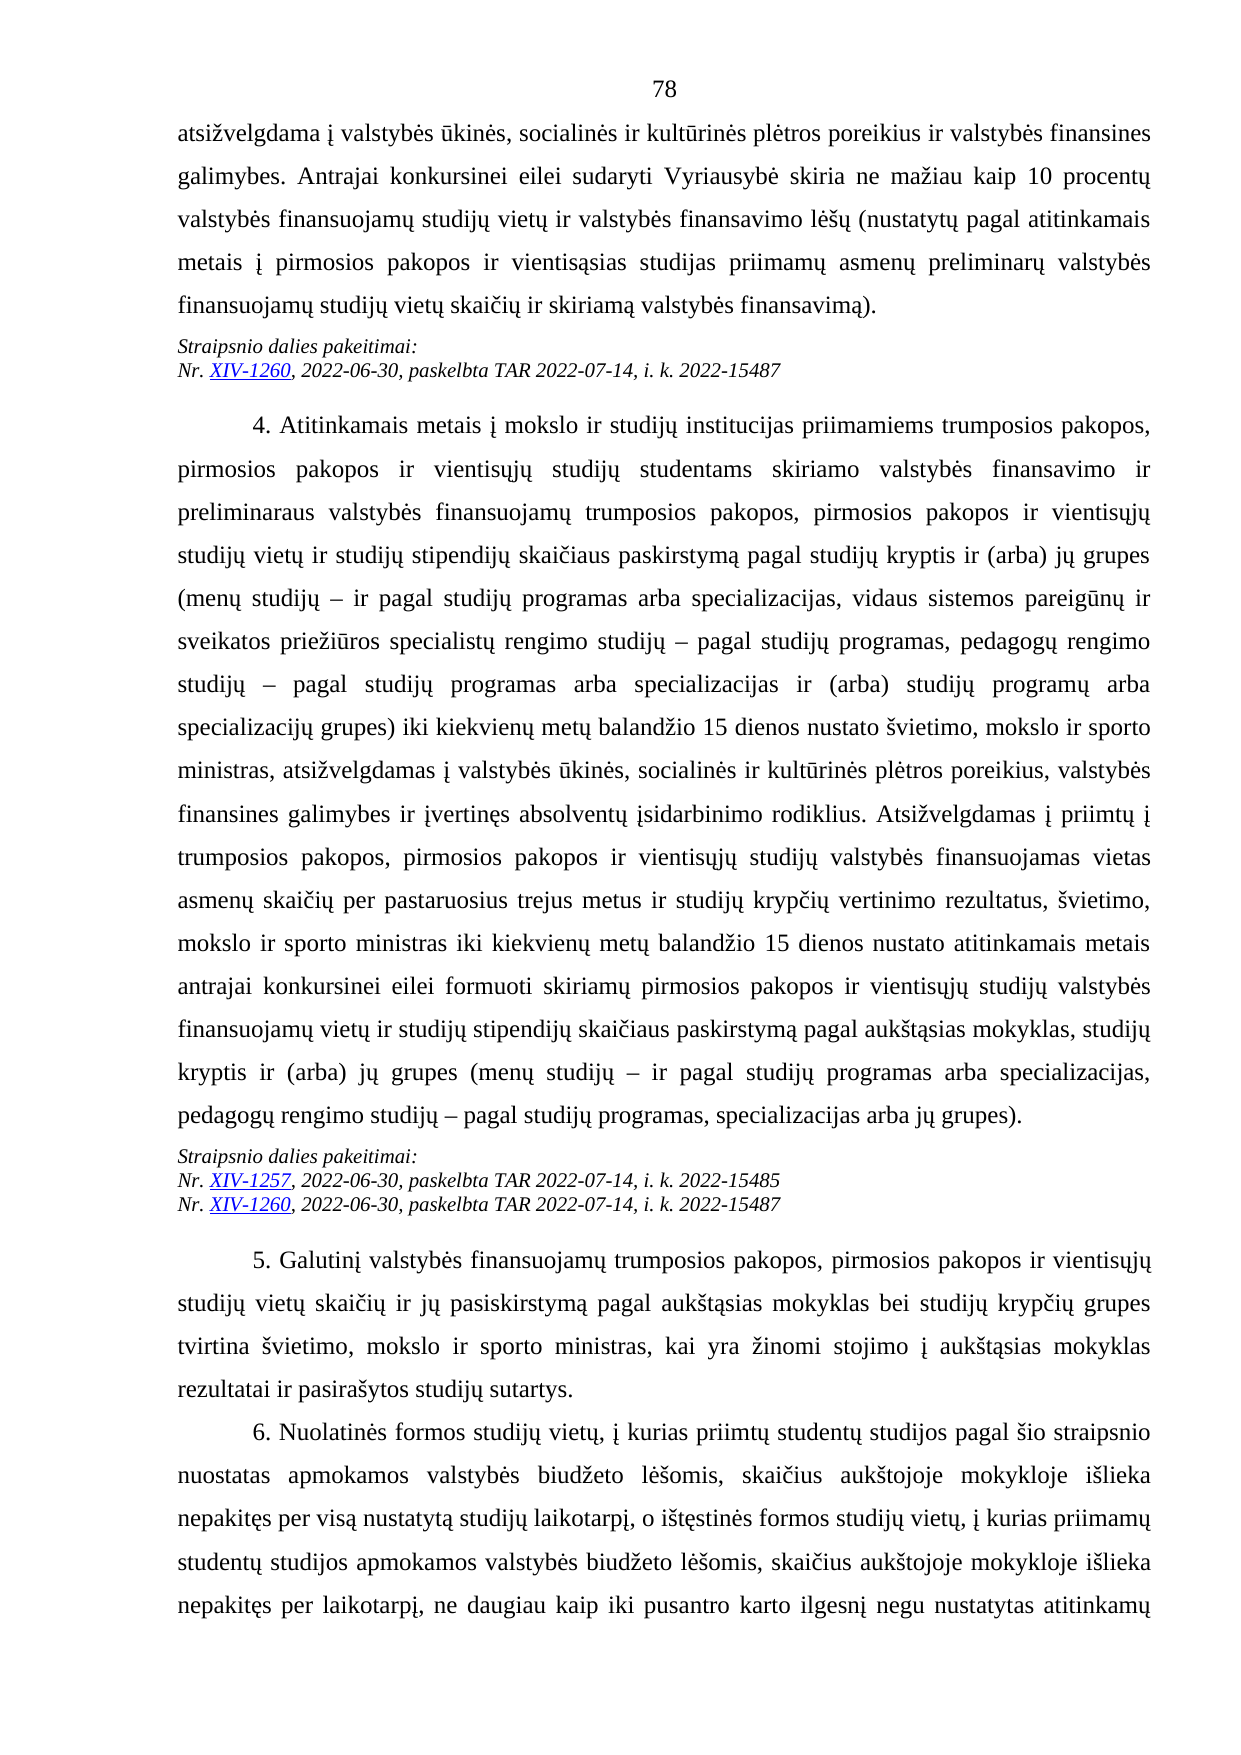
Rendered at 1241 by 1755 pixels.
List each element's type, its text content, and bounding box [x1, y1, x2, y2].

text 5. Galutinį valstybės finansuojamų trumposios pakopos, pirmosios pakopos ir vientisųjų studijų vietų skaičių ir jų pasiskirstymą pagal aukštąsias mokyklas bei studijų krypčių grupes tvirtina švietimo, mokslo ir sporto ministras, kai yra žinomi stojimo į aukštąsias mokyklas rezultatai ir pasirašytos studijų sutartys. [177, 1245, 1152, 1403]
text 4. Atitinkamais metais į mokslo ir studijų institucijas priimamiems trumposios pakopos, pirmosios pakopos ir vientisųjų studijų studentams skiriamo valstybės finansavimo ir preliminaraus valstybės finansuojamų trumposios pakopos, pirmosios pakopos ir vientisųjų studijų vietų ir studijų stipendijų skaičiaus paskirstymą pagal studijų kryptis ir (arba) jų grupes (menų studijų – ir pagal studijų programas arba specializacijas, vidaus sistemos pareigūnų ir sveikatos priežiūros specialistų rengimo studijų – pagal studijų programas, pedagogų rengimo studijų – pagal studijų programas arba specializacijas ir (arba) studijų programų arba specializacijų grupes) iki kiekvienų metų balandžio 15 dienos nustato švietimo, mokslo ir sporto ministras, atsižvelgdamas į valstybės ūkinės, socialinės ir kultūrinės plėtros poreikius, valstybės finansines galimybes ir įvertinęs absolventų įsidarbinimo rodiklius. Atsižvelgdamas į priimtų į trumposios pakopos, pirmosios pakopos ir vientisųjų studijų valstybės finansuojamas vietas asmenų skaičių per pastaruosius trejus metus ir studijų krypčių vertinimo rezultatus, švietimo, mokslo ir sporto ministras iki kiekvienų metų balandžio 15 dienos nustato atitinkamais metais antrajai konkursinei eilei formuoti skiriamų pirmosios pakopos ir vientisųjų studijų valstybės finansuojamų vietų ir studijų stipendijų skaičiaus paskirstymą pagal aukštąsias mokyklas, studijų kryptis ir (arba) jų grupes (menų studijų – ir pagal studijų programas arba specializacijas, pedagogų rengimo studijų – pagal studijų programas, specializacijas arba jų grupes). [177, 411, 1152, 1129]
text 6. Nuolatinės formos studijų vietų, į kurias priimtų studentų studijos pagal šio straipsnio nuostatas apmokamos valstybės biudžeto lėšomis, skaičius aukštojoje mokykloje išlieka nepakitęs per visą nustatytą studijų laikotarpį, o ištęstinės formos studijų vietų, į kurias priimamų studentų studijos apmokamos valstybės biudžeto lėšomis, skaičius aukštojoje mokykloje išlieka nepakitęs per laikotarpį, ne daugiau kaip iki pusantro karto ilgesnį negu nustatytas atitinkamų [177, 1417, 1152, 1618]
text atsižvelgdama į valstybės ūkinės, socialinės ir kultūrinės plėtros poreikius ir valstybės finansines galimybes. Antrajai konkursinei eilei sudaryti Vyriausybė skiria ne mažiau kaip 10 procentų valstybės finansuojamų studijų vietų ir valstybės finansavimo lėšų (nustatytų pagal atitinkamais metais į pirmosios pakopos ir vientisąsias studijas priimamų asmenų preliminarų valstybės finansuojamų studijų vietų skaičių ir skiriamą valstybės finansavimą). [177, 118, 1152, 319]
text Straipsnio dalies pakeitimai: [177, 334, 1152, 358]
text Nr. XIV-1260, 2022-06-30, paskelbta TAR 2022-07-14, i. k. 2022-15487 [177, 358, 1152, 382]
text Nr. XIV-1257, 2022-06-30, paskelbta TAR 2022-07-14, i. k. 2022-15485 [177, 1168, 1152, 1192]
text Straipsnio dalies pakeitimai: [177, 1144, 1152, 1168]
text Nr. XIV-1260, 2022-06-30, paskelbta TAR 2022-07-14, i. k. 2022-15487 [177, 1192, 1152, 1216]
